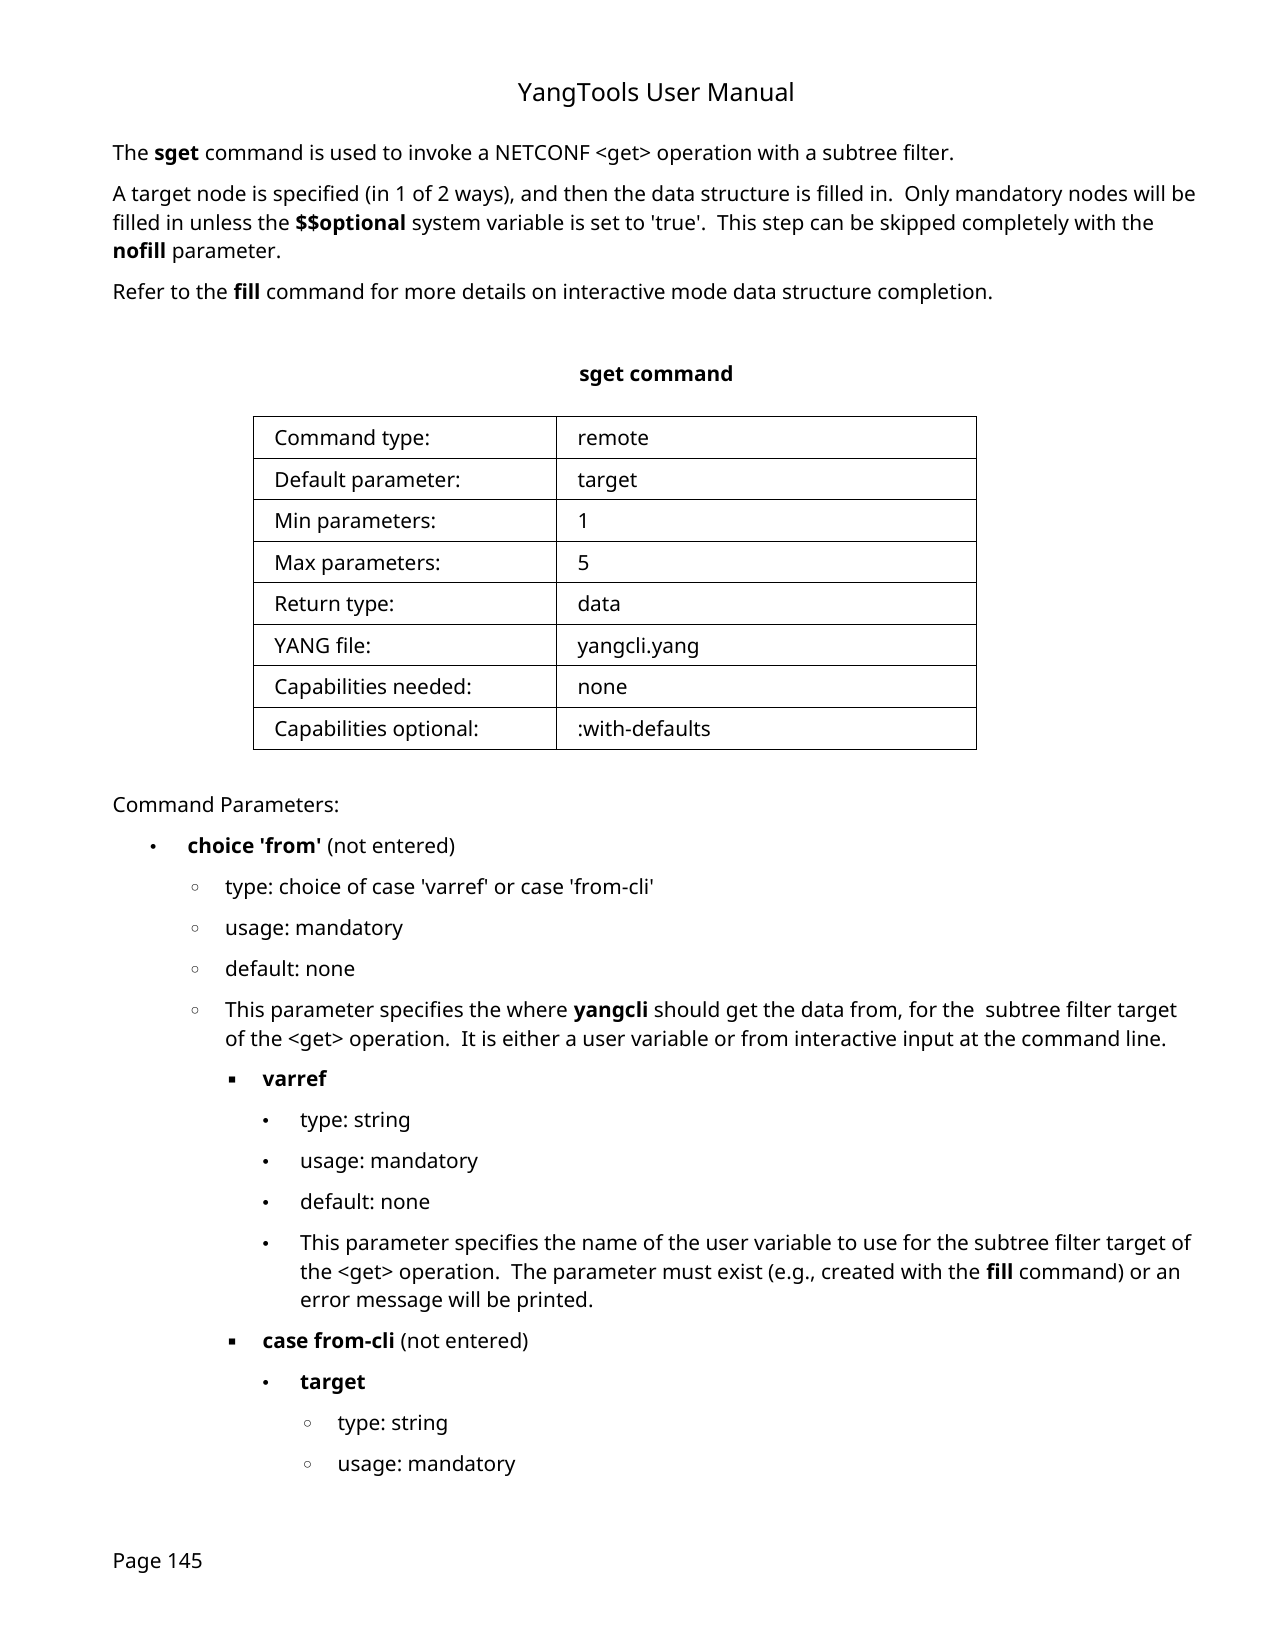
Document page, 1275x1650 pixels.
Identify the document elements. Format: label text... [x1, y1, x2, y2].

table_cell 1 [557, 500, 976, 541]
text A target node is specified (in 1 of 2 ways), and then the data structure is filled in. Only mandatory nodes will be filled in unless the $$optional system variable is set to 'true'. This step can be skipped completely with the nofill parameter. [112, 179, 1200, 265]
list This parameter specifies the name of the user variable to use for the subtree filter target of the <get> operation. The parameter must exist (e.g., created with the fill command) or an error message will be printed. [262, 1228, 1200, 1314]
table_cell Default parameter: [254, 459, 556, 499]
table_cell target [557, 459, 976, 499]
list This parameter specifies the where yangcli should get the data from, for the subtree filter target of the <get> operation. It is either a user variable or from interactive input at the command line. [187, 995, 1200, 1052]
list type: string [300, 1408, 1200, 1436]
list type: choice of case 'varref' or case 'from-cli' [187, 872, 1200, 901]
table_cell Capabilities needed: [254, 666, 556, 707]
table_cell Return type: [254, 583, 556, 624]
list case from-cli (not entered) [225, 1326, 1200, 1354]
table_header remote [557, 417, 976, 458]
table_cell none [557, 666, 976, 707]
table_cell Min parameters: [254, 500, 556, 541]
list usage: mandatory [187, 913, 1200, 942]
list choice 'from' (not entered) [150, 831, 1200, 860]
list usage: mandatory [262, 1146, 1200, 1175]
table_cell 5 [557, 542, 976, 582]
text Refer to the fill command for more details on interactive mode data structure completion. [112, 277, 1200, 306]
table_cell data [557, 583, 976, 624]
list default: none [187, 954, 1200, 983]
table_cell Capabilities optional: [254, 708, 556, 748]
list default: none [262, 1187, 1200, 1216]
table_cell YANG file: [254, 625, 556, 665]
subtitle sget command [127, 359, 1185, 388]
table_cell Max parameters: [254, 542, 556, 582]
list type: string [262, 1106, 1200, 1134]
list usage: mandatory [300, 1449, 1200, 1477]
table_header Command type: [254, 417, 556, 458]
text Command Parameters: [112, 791, 1200, 819]
table_cell :with-defaults [557, 708, 976, 748]
list varref [225, 1064, 1200, 1093]
text The sget command is used to invoke a NETCONF <get> operation with a subtree filter. [112, 138, 1200, 167]
table_cell yangcli.yang [557, 625, 976, 665]
list target [262, 1367, 1200, 1396]
